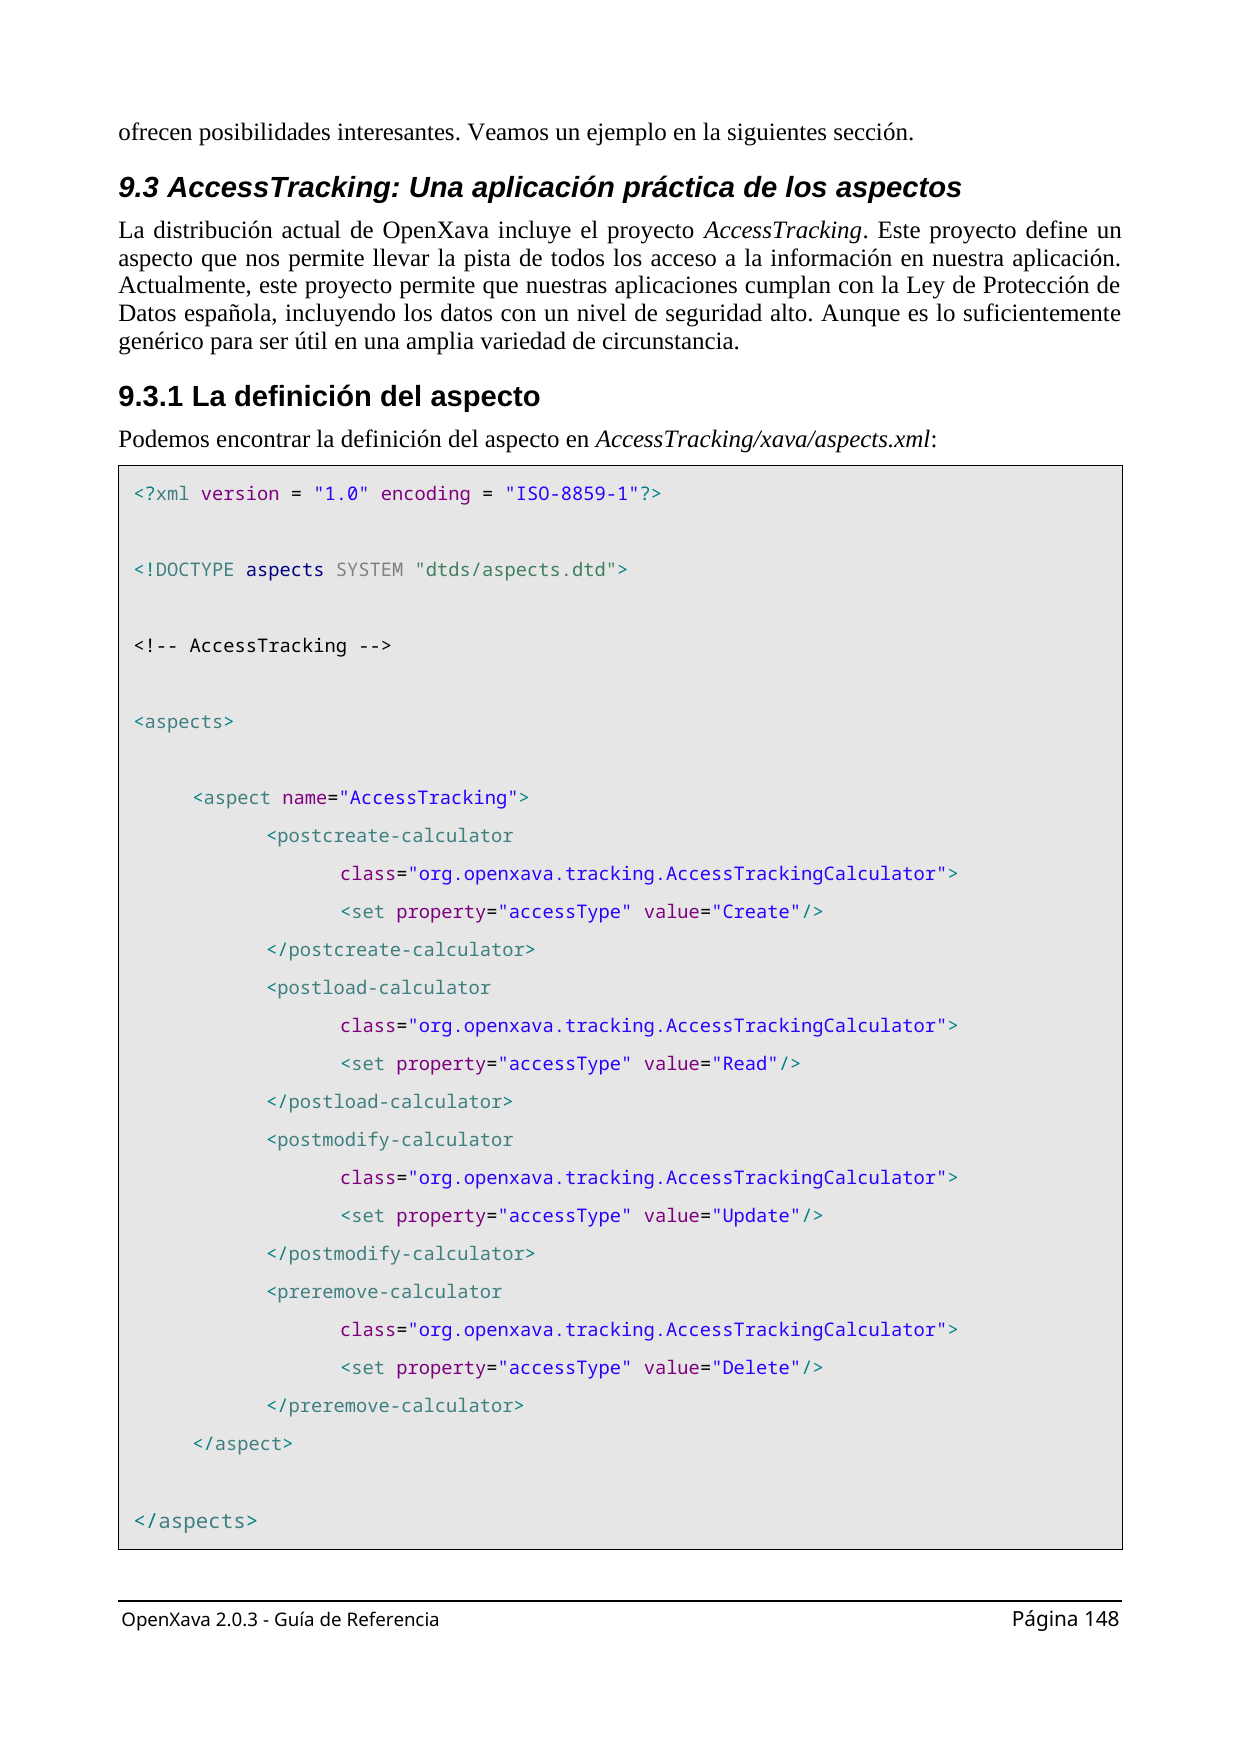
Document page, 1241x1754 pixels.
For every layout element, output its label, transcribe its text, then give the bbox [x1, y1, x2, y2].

text class="org.openxava.tracking.AccessTrackingCalculator"> [119, 1149, 1122, 1187]
text ofrecen posibilidades interesantes. Veamos un ejemplo en la siguientes sección. [118, 118, 1122, 146]
text <!DOCTYPE aspects SYSTEM "dtds/aspects.dtd"> [119, 541, 1122, 579]
text class="org.openxava.tracking.AccessTrackingCalculator"> [119, 845, 1122, 883]
text </aspects> [119, 1492, 1122, 1549]
subtitle AccessTracking: Una aplicación práctica de los aspectos [118, 171, 1122, 203]
text <aspect name="AccessTracking"> [119, 769, 1122, 807]
text La distribución actual de OpenXava incluye el proyecto AccessTracking. Este proyecto define un aspecto que nos permite llevar la pista de todos los acceso a la información en nuestra aplicación. Actualmente, este proyecto permite que nuestras aplicaciones cumplan con la Ley de Protección de Datos española, incluyendo los datos con un nivel de seguridad alto. Aunque es lo suficientemente genérico para ser útil en una amplia variedad de circunstancia. [118, 216, 1122, 354]
text </postmodify-calculator> [119, 1225, 1122, 1263]
text <preremove-calculator [119, 1263, 1122, 1301]
text </aspect> [119, 1416, 1122, 1453]
subtitle La definición del aspecto [118, 379, 1122, 412]
text <set property="accessType" value="Create"/> [119, 883, 1122, 921]
text </preremove-calculator> [119, 1377, 1122, 1416]
text </postcreate-calculator> [119, 921, 1122, 959]
text <!-- AccessTracking --> [119, 617, 1122, 655]
text class="org.openxava.tracking.AccessTrackingCalculator"> [119, 1301, 1122, 1339]
text <postload-calculator [119, 959, 1122, 997]
text </postload-calculator> [119, 1073, 1122, 1111]
text Podemos encontrar la definición del aspecto en AccessTracking/xava/aspects.xml: [118, 425, 1122, 452]
text <postcreate-calculator [119, 807, 1122, 845]
text <?xml version = "1.0" encoding = "ISO-8859-1"?> [119, 466, 1122, 503]
text <set property="accessType" value="Read"/> [119, 1035, 1122, 1073]
text <set property="accessType" value="Update"/> [119, 1187, 1122, 1225]
text <postmodify-calculator [119, 1111, 1122, 1149]
text class="org.openxava.tracking.AccessTrackingCalculator"> [119, 997, 1122, 1035]
text <set property="accessType" value="Delete"/> [119, 1339, 1122, 1377]
text <aspects> [119, 693, 1122, 731]
